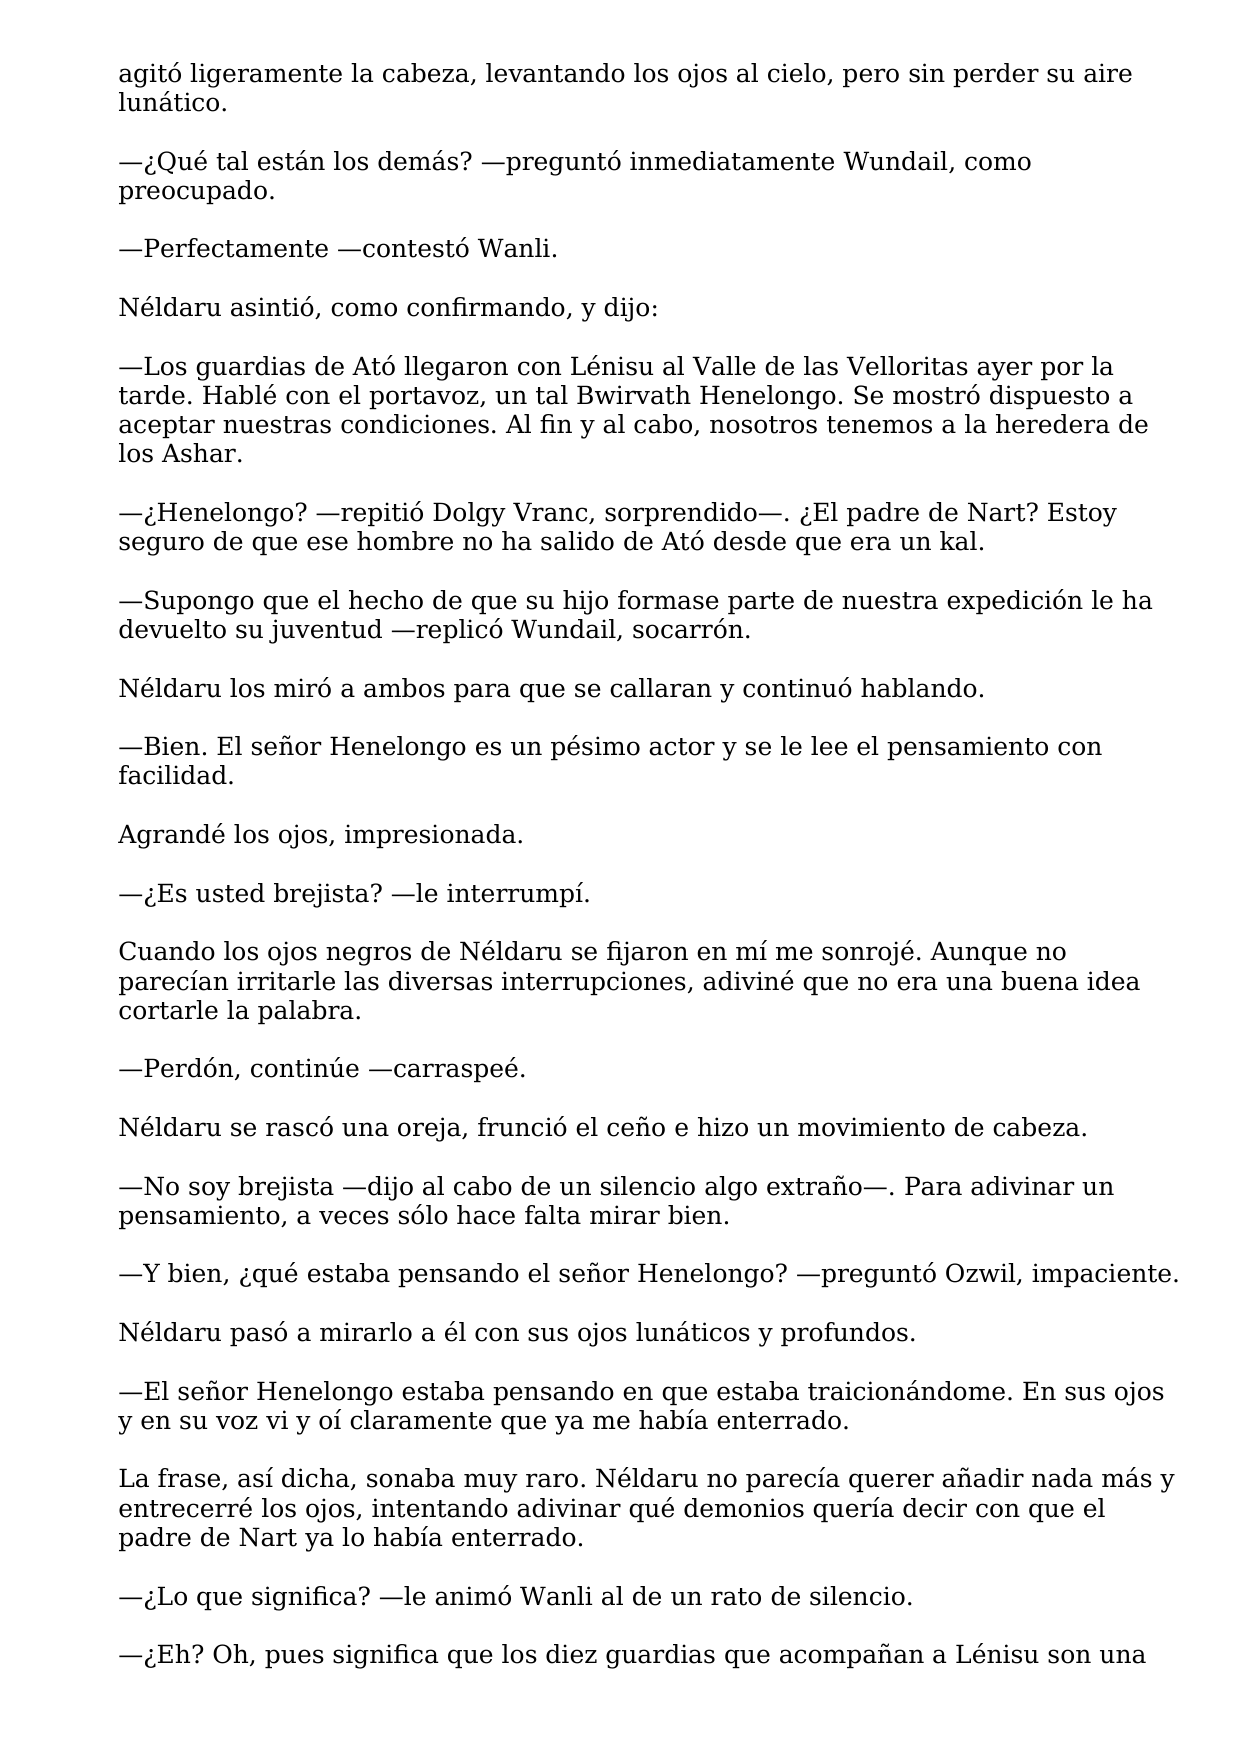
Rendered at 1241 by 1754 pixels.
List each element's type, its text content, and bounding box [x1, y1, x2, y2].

text Néldaru pasó a mirarlo a él con sus ojos lunáticos y profundos. [118, 1318, 1181, 1347]
text Néldaru asintió, como confirmando, y dijo: [118, 293, 1181, 322]
text Cuando los ojos negros de Néldaru se fijaron en mí me sonrojé. Aunque no parecían irritarle las diversas interrupciones, adiviné que no era una buena idea cortarle la palabra. [118, 937, 1181, 1025]
text Néldaru los miró a ambos para que se callaran y continuó hablando. [118, 674, 1181, 703]
text agitó ligeramente la cabeza, levantando los ojos al cielo, pero sin perder su aire lunático. [118, 59, 1181, 117]
text La frase, así dicha, sonaba muy raro. Néldaru no parecía querer añadir nada más y entrecerré los ojos, intentando adivinar qué demonios quería decir con que el padre de Nart ya lo había enterrado. [118, 1465, 1181, 1552]
text —¿Henelongo? —repitió Dolgy Vranc, sorprendido—. ¿El padre de Nart? Estoy seguro de que ese hombre no ha salido de Ató desde que era un kal. [118, 498, 1181, 556]
text —¿Es usted brejista? —le interrumpí. [118, 879, 1181, 908]
text —El señor Henelongo estaba pensando en que estaba traicionándome. En sus ojos y en su voz vi y oí claramente que ya me había enterrado. [118, 1377, 1181, 1435]
text —Los guardias de Ató llegaron con Lénisu al Valle de las Velloritas ayer por la tarde. Hablé con el portavoz, un tal Bwirvath Henelongo. Se mostró dispuesto a aceptar nuestras condiciones. Al fin y al cabo, nosotros tenemos a la heredera de los Ashar. [118, 352, 1181, 469]
text —Perdón, continúe —carraspeé. [118, 1054, 1181, 1084]
text —¿Qué tal están los demás? —preguntó inmediatamente Wundail, como preocupado. [118, 147, 1181, 205]
text —Perfectamente —contestó Wanli. [118, 235, 1181, 264]
text Néldaru se rascó una oreja, frunció el ceño e hizo un movimiento de cabeza. [118, 1113, 1181, 1142]
text —Bien. El señor Henelongo es un pésimo actor y se le lee el pensamiento con facilidad. [118, 732, 1181, 791]
text —¿Eh? Oh, pues significa que los diez guardias que acompañan a Lénisu son una [118, 1640, 1181, 1669]
text —Y bien, ¿qué estaba pensando el señor Henelongo? —preguntó Ozwil, impaciente. [118, 1259, 1181, 1289]
text —No soy brejista —dijo al cabo de un silencio algo extraño—. Para adivinar un pensamiento, a veces sólo hace falta mirar bien. [118, 1172, 1181, 1230]
text Agrandé los ojos, impresionada. [118, 820, 1181, 849]
text —Supongo que el hecho de que su hijo formase parte de nuestra expedición le ha devuelto su juventud —replicó Wundail, socarrón. [118, 586, 1181, 644]
text —¿Lo que significa? —le animó Wanli al de un rato de silencio. [118, 1582, 1181, 1611]
